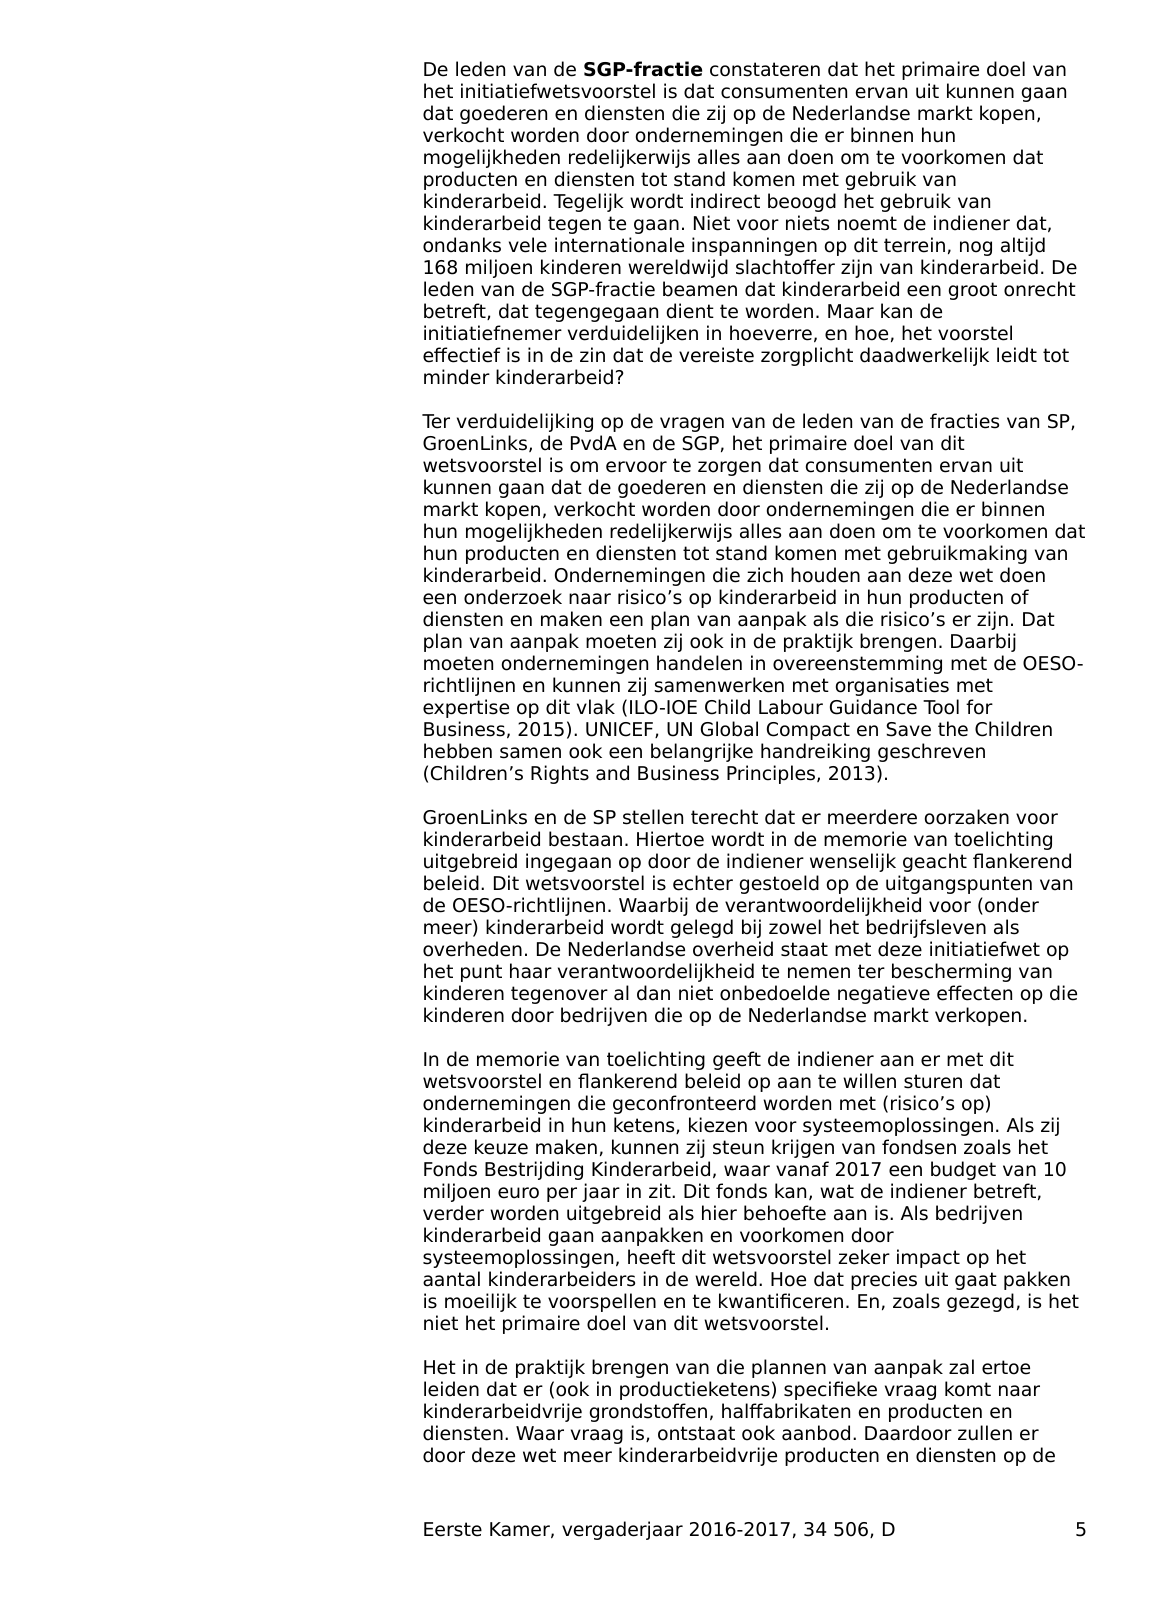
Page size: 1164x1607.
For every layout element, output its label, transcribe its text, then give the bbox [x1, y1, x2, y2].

text GroenLinks en de SP stellen terecht dat er meerdere oorzaken voor kinderarbeid bestaan. Hiertoe wordt in de memorie van toelichting uitgebreid ingegaan op door de indiener wenselijk geacht flankerend beleid. Dit wetsvoorstel is echter gestoeld op de uitgangspunten van de OESO-richtlijnen. Waarbij de verantwoordelijkheid voor (onder meer) kinderarbeid wordt gelegd bij zowel het bedrijfsleven als overheden. De Nederlandse overheid staat met deze initiatiefwet op het punt haar verantwoordelijkheid te nemen ter bescherming van kinderen tegenover al dan niet onbedoelde negatieve effecten op die kinderen door bedrijven die op de Nederlandse markt verkopen. [422, 807, 1087, 1027]
text Ter verduidelijking op de vragen van de leden van de fracties van SP, GroenLinks, de PvdA en de SGP, het primaire doel van dit wetsvoorstel is om ervoor te zorgen dat consumenten ervan uit kunnen gaan dat de goederen en diensten die zij op de Nederlandse markt kopen, verkocht worden door ondernemingen die er binnen hun mogelijkheden redelijkerwijs alles aan doen om te voorkomen dat hun producten en diensten tot stand komen met gebruikmaking van kinderarbeid. Ondernemingen die zich houden aan deze wet doen een onderzoek naar risico’s op kinderarbeid in hun producten of diensten en maken een plan van aanpak als die risico’s er zijn. Dat plan van aanpak moeten zij ook in de praktijk brengen. Daarbij moeten ondernemingen handelen in overeenstemming met de OESO-richtlijnen en kunnen zij samenwerken met organisaties met expertise op dit vlak (ILO-IOE Child Labour Guidance Tool for Business, 2015). UNICEF, UN Global Compact en Save the Children hebben samen ook een belangrijke handreiking geschreven (Children’s Rights and Business Principles, 2013). [422, 411, 1087, 784]
text Het in de praktijk brengen van die plannen van aanpak zal ertoe leiden dat er (ook in productieketens) specifieke vraag komt naar kinderarbeidvrije grondstoffen, halffabrikaten en producten en diensten. Waar vraag is, ontstaat ook aanbod. Daardoor zullen er door deze wet meer kinderarbeidvrije producten en diensten op de [422, 1357, 1087, 1467]
text In de memorie van toelichting geeft de indiener aan er met dit wetsvoorstel en flankerend beleid op aan te willen sturen dat ondernemingen die geconfronteerd worden met (risico’s op) kinderarbeid in hun ketens, kiezen voor systeemoplossingen. Als zij deze keuze maken, kunnen zij steun krijgen van fondsen zoals het Fonds Bestrijding Kinderarbeid, waar vanaf 2017 een budget van 10 miljoen euro per jaar in zit. Dit fonds kan, wat de indiener betreft, verder worden uitgebreid als hier behoefte aan is. Als bedrijven kinderarbeid gaan aanpakken en voorkomen door systeemoplossingen, heeft dit wetsvoorstel zeker impact op het aantal kinderarbeiders in de wereld. Hoe dat precies uit gaat pakken is moeilijk te voorspellen en te kwantificeren. En, zoals gezegd, is het niet het primaire doel van dit wetsvoorstel. [422, 1049, 1087, 1334]
text De leden van de SGP-fractie constateren dat het primaire doel van het initiatiefwetsvoorstel is dat consumenten ervan uit kunnen gaan dat goederen en diensten die zij op de Nederlandse markt kopen, verkocht worden door ondernemingen die er binnen hun mogelijkheden redelijkerwijs alles aan doen om te voorkomen dat producten en diensten tot stand komen met gebruik van kinderarbeid. Tegelijk wordt indirect beoogd het gebruik van kinderarbeid tegen te gaan. Niet voor niets noemt de indiener dat, ondanks vele internationale inspanningen op dit terrein, nog altijd 168 miljoen kinderen wereldwijd slachtoffer zijn van kinderarbeid. De leden van de SGP-fractie beamen dat kinderarbeid een groot onrecht betreft, dat tegengegaan dient te worden. Maar kan de initiatiefnemer verduidelijken in hoeverre, en hoe, het voorstel effectief is in de zin dat de vereiste zorgplicht daadwerkelijk leidt tot minder kinderarbeid? [422, 59, 1087, 389]
